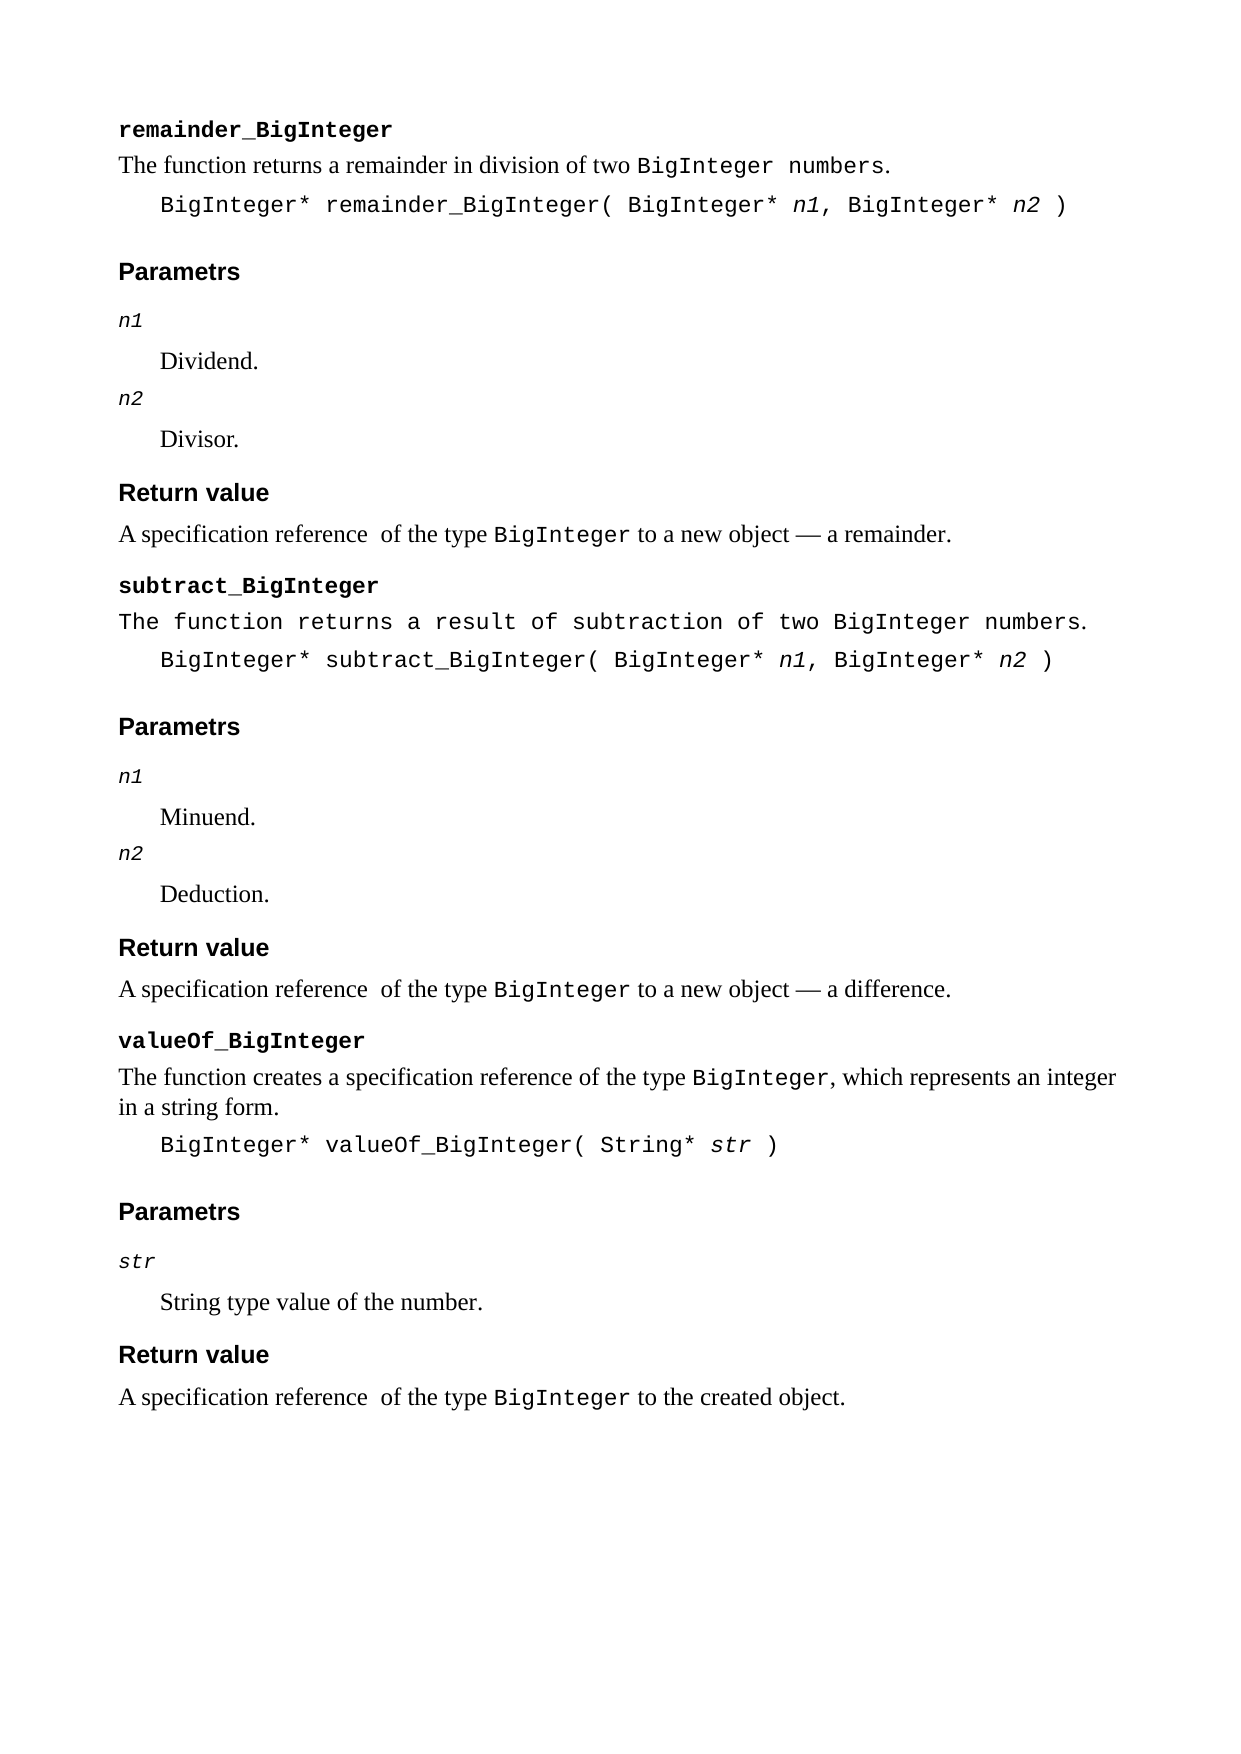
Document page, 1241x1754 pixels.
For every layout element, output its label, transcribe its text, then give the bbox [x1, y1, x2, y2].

text BigInteger* remainder_BigInteger( BigInteger* n1, BigInteger* n2 ) [160, 193, 1122, 219]
text Divisor. [159, 424, 1122, 452]
text The function returns a result of subtraction of two BigInteger numbers. [118, 606, 1122, 636]
subtitle Parametrs [118, 712, 1122, 741]
subtitle Parametrs [118, 256, 1122, 285]
text n1 [118, 310, 1122, 334]
text A specification reference of the type BigInteger to a new object — a difference. [118, 974, 1122, 1005]
text A specification reference of the type BigInteger to a new object — a remainder. [118, 519, 1122, 549]
text str [118, 1251, 1122, 1274]
subtitle Return value [118, 477, 1122, 506]
subtitle valueOf_BigInteger [118, 1030, 1122, 1056]
text n2 [118, 843, 1122, 867]
text String type value of the number. [159, 1287, 1122, 1316]
text The function creates a specification reference of the type BigInteger, which represents an integer in a string form. [118, 1062, 1122, 1121]
subtitle remainder_BigInteger [118, 118, 1122, 144]
text The function returns a remainder in division of two BigInteger numbers. [118, 150, 1122, 181]
text BigInteger* valueOf_BigInteger( String* str ) [160, 1133, 1122, 1159]
subtitle Return value [118, 933, 1122, 962]
subtitle subtract_BigInteger [118, 574, 1122, 600]
subtitle Parametrs [118, 1197, 1122, 1226]
subtitle Return value [118, 1341, 1122, 1369]
text n2 [118, 388, 1122, 411]
text n1 [118, 766, 1122, 790]
text Minuend. [159, 802, 1122, 831]
text BigInteger* subtract_BigInteger( BigInteger* n1, BigInteger* n2 ) [160, 649, 1122, 675]
text Deduction. [159, 879, 1122, 908]
text A specification reference of the type BigInteger to the created object. [118, 1382, 1122, 1412]
text Dividend. [159, 346, 1122, 375]
